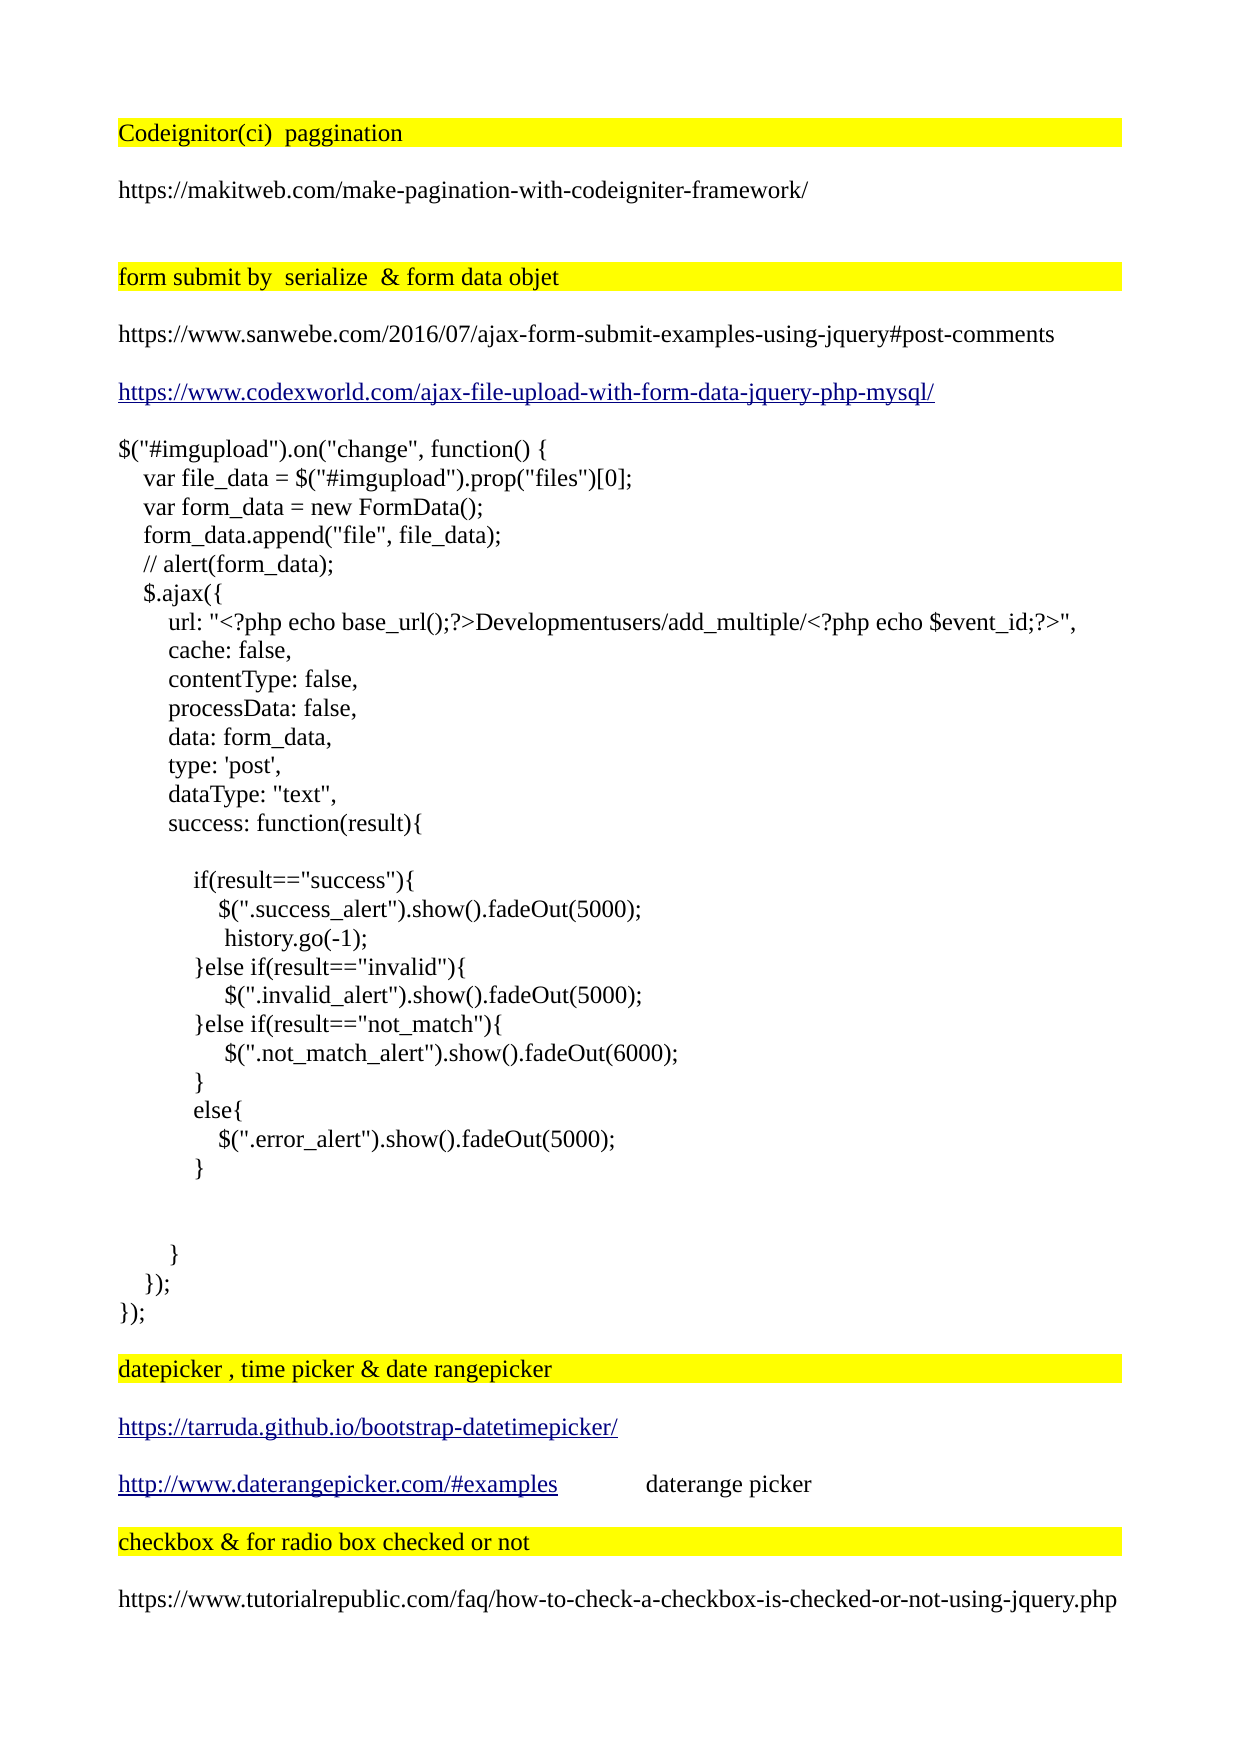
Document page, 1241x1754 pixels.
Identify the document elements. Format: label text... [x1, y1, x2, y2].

text } [118, 1067, 1122, 1096]
text https://www.codexworld.com/ajax-file-upload-with-form-data-jquery-php-mysql/ [118, 377, 1122, 406]
text var file_data = $("#imgupload").prop("files")[0]; [118, 463, 1122, 492]
text var form_data = new FormData(); [118, 492, 1122, 521]
text else{ [118, 1096, 1122, 1124]
text https://tarruda.github.io/bootstrap-datetimepicker/ [118, 1412, 1122, 1441]
text $(".error_alert").show().fadeOut(5000); [118, 1124, 1122, 1153]
text Codeignitor(ci) paggination [118, 118, 1122, 147]
text success: function(result){ [118, 808, 1122, 837]
text // alert(form_data); [118, 549, 1122, 578]
text https://makitweb.com/make-pagination-with-codeigniter-framework/ [118, 176, 1122, 204]
text https://www.tutorialrepublic.com/faq/how-to-check-a-checkbox-is-checked-or-not-using-jquery.php [118, 1584, 1122, 1613]
text dataType: "text", [118, 779, 1122, 808]
text $(".invalid_alert").show().fadeOut(5000); [118, 981, 1122, 1009]
text $("#imgupload").on("change", function() { [118, 434, 1122, 463]
text }else if(result=="invalid"){ [118, 952, 1122, 981]
text cache: false, [118, 636, 1122, 664]
text http://www.daterangepicker.com/#examples daterange picker [118, 1469, 1122, 1498]
text type: 'post', [118, 751, 1122, 779]
text url: "<?php echo base_url();?>Developmentusers/add_multiple/<?php echo $event_id;?>", [118, 607, 1122, 636]
text form_data.append("file", file_data); [118, 521, 1122, 549]
text $(".not_match_alert").show().fadeOut(6000); [118, 1038, 1122, 1067]
text contentType: false, [118, 664, 1122, 693]
text data: form_data, [118, 722, 1122, 751]
text checkbox & for radio box checked or not [118, 1527, 1122, 1556]
text }); [118, 1297, 1122, 1326]
text } [118, 1153, 1122, 1182]
text https://www.sanwebe.com/2016/07/ajax-form-submit-examples-using-jquery#post-comments [118, 319, 1122, 348]
text }else if(result=="not_match"){ [118, 1009, 1122, 1038]
text } [118, 1239, 1122, 1268]
text history.go(-1); [118, 923, 1122, 952]
text datepicker , time picker & date rangepicker [118, 1354, 1122, 1383]
text if(result=="success"){ [118, 866, 1122, 894]
text }); [118, 1268, 1122, 1297]
text form submit by serialize & form data objet [118, 262, 1122, 291]
text $.ajax({ [118, 578, 1122, 607]
text $(".success_alert").show().fadeOut(5000); [118, 894, 1122, 923]
text processData: false, [118, 693, 1122, 722]
